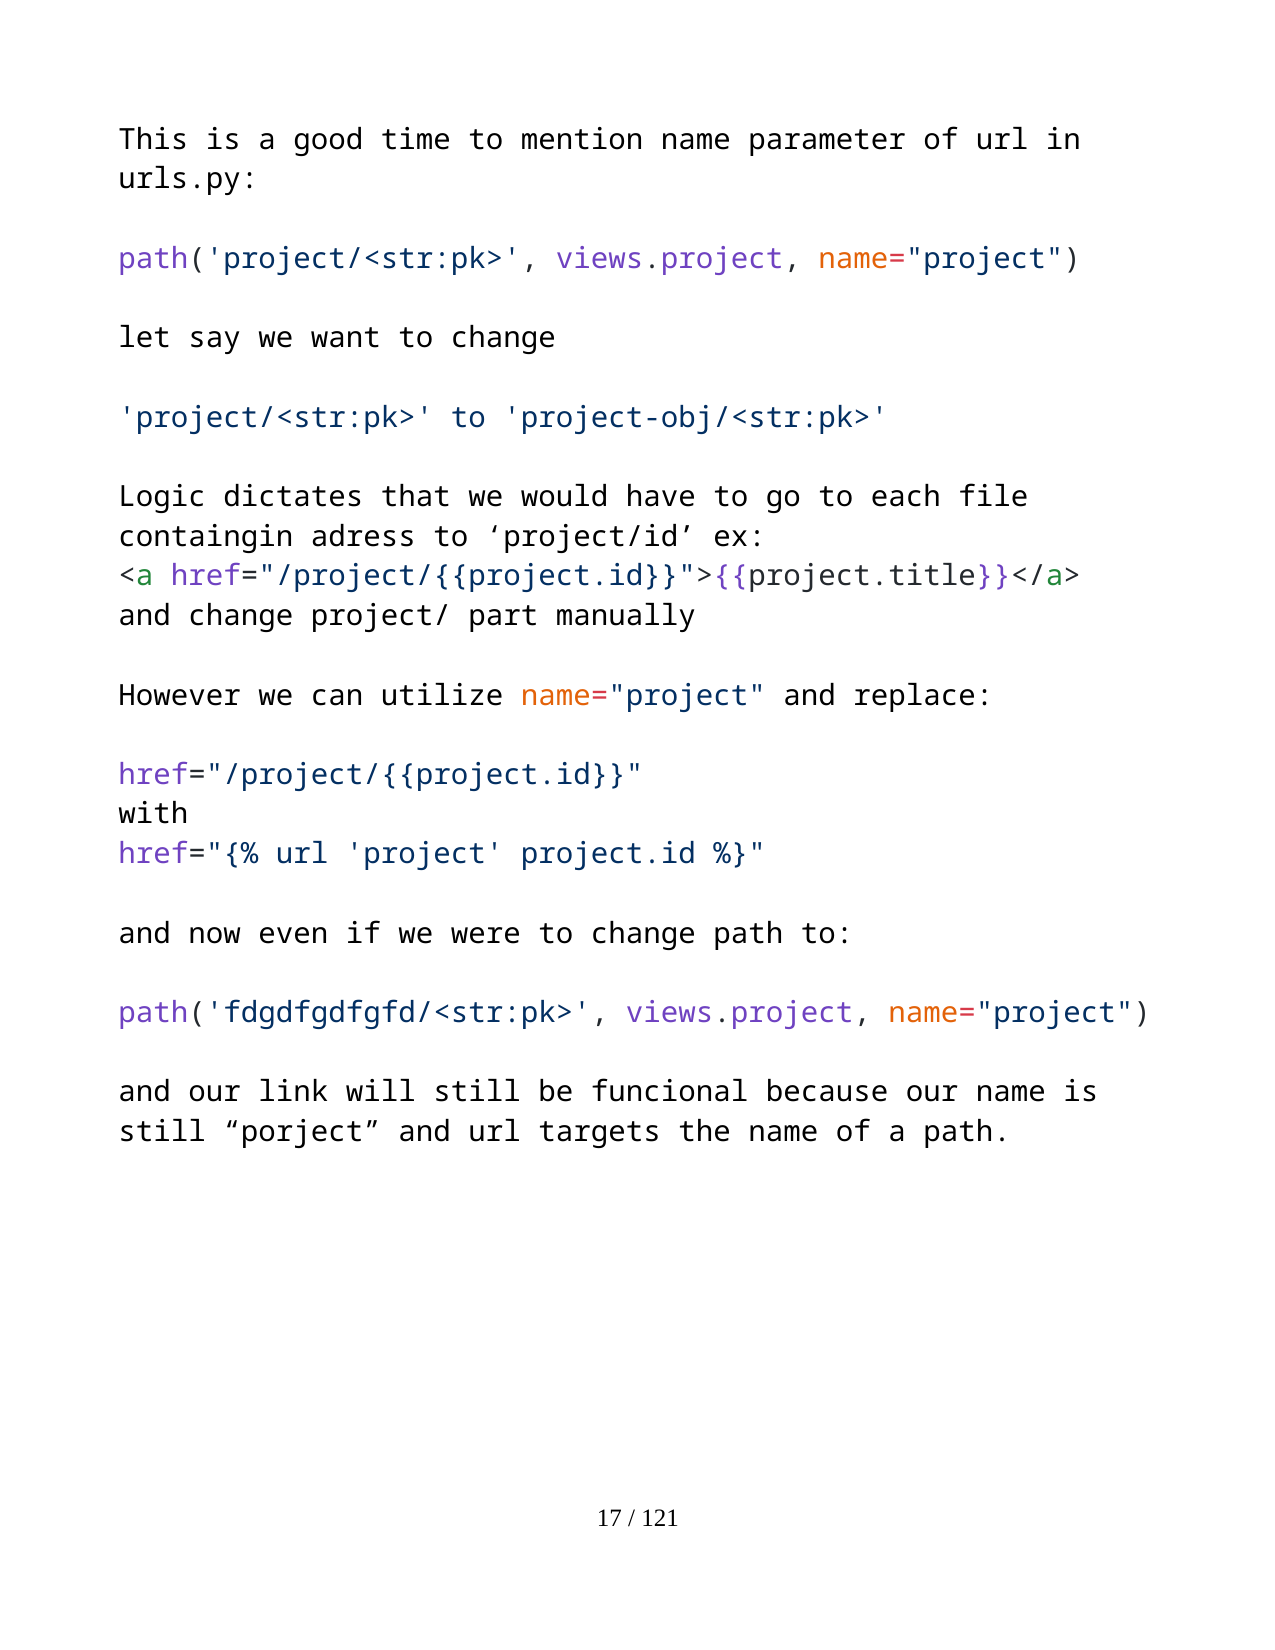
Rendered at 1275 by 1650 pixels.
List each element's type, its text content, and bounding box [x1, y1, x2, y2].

text <a href="/project/{{project.id}}">{{project.title}}</a> [118, 555, 1157, 594]
text This is a good time to mention name parameter of url in urls.py: [118, 118, 1157, 197]
text with [118, 793, 1157, 832]
text Logic dictates that we would have to go to each file containgin adress to ‘project/id’ ex: [118, 475, 1157, 555]
text path('fdgdfgdfgfd/<str:pk>', views.project, name="project") [118, 991, 1157, 1031]
text However we can utilize name="project" and replace: [118, 674, 1157, 713]
text 'project/<str:pk>' to 'project-obj/<str:pk>' [118, 396, 1157, 436]
text and our link will still be funcional because our name is still “porject” and url targets the name of a path. [118, 1071, 1157, 1150]
text and now even if we were to change path to: [118, 912, 1157, 952]
text path('project/<str:pk>', views.project, name="project") [118, 197, 1157, 277]
text and change project/ part manually [118, 594, 1157, 634]
text href="{% url 'project' project.id %}" [118, 832, 1157, 872]
text let say we want to change [118, 317, 1157, 356]
text href="/project/{{project.id}}" [118, 753, 1157, 793]
